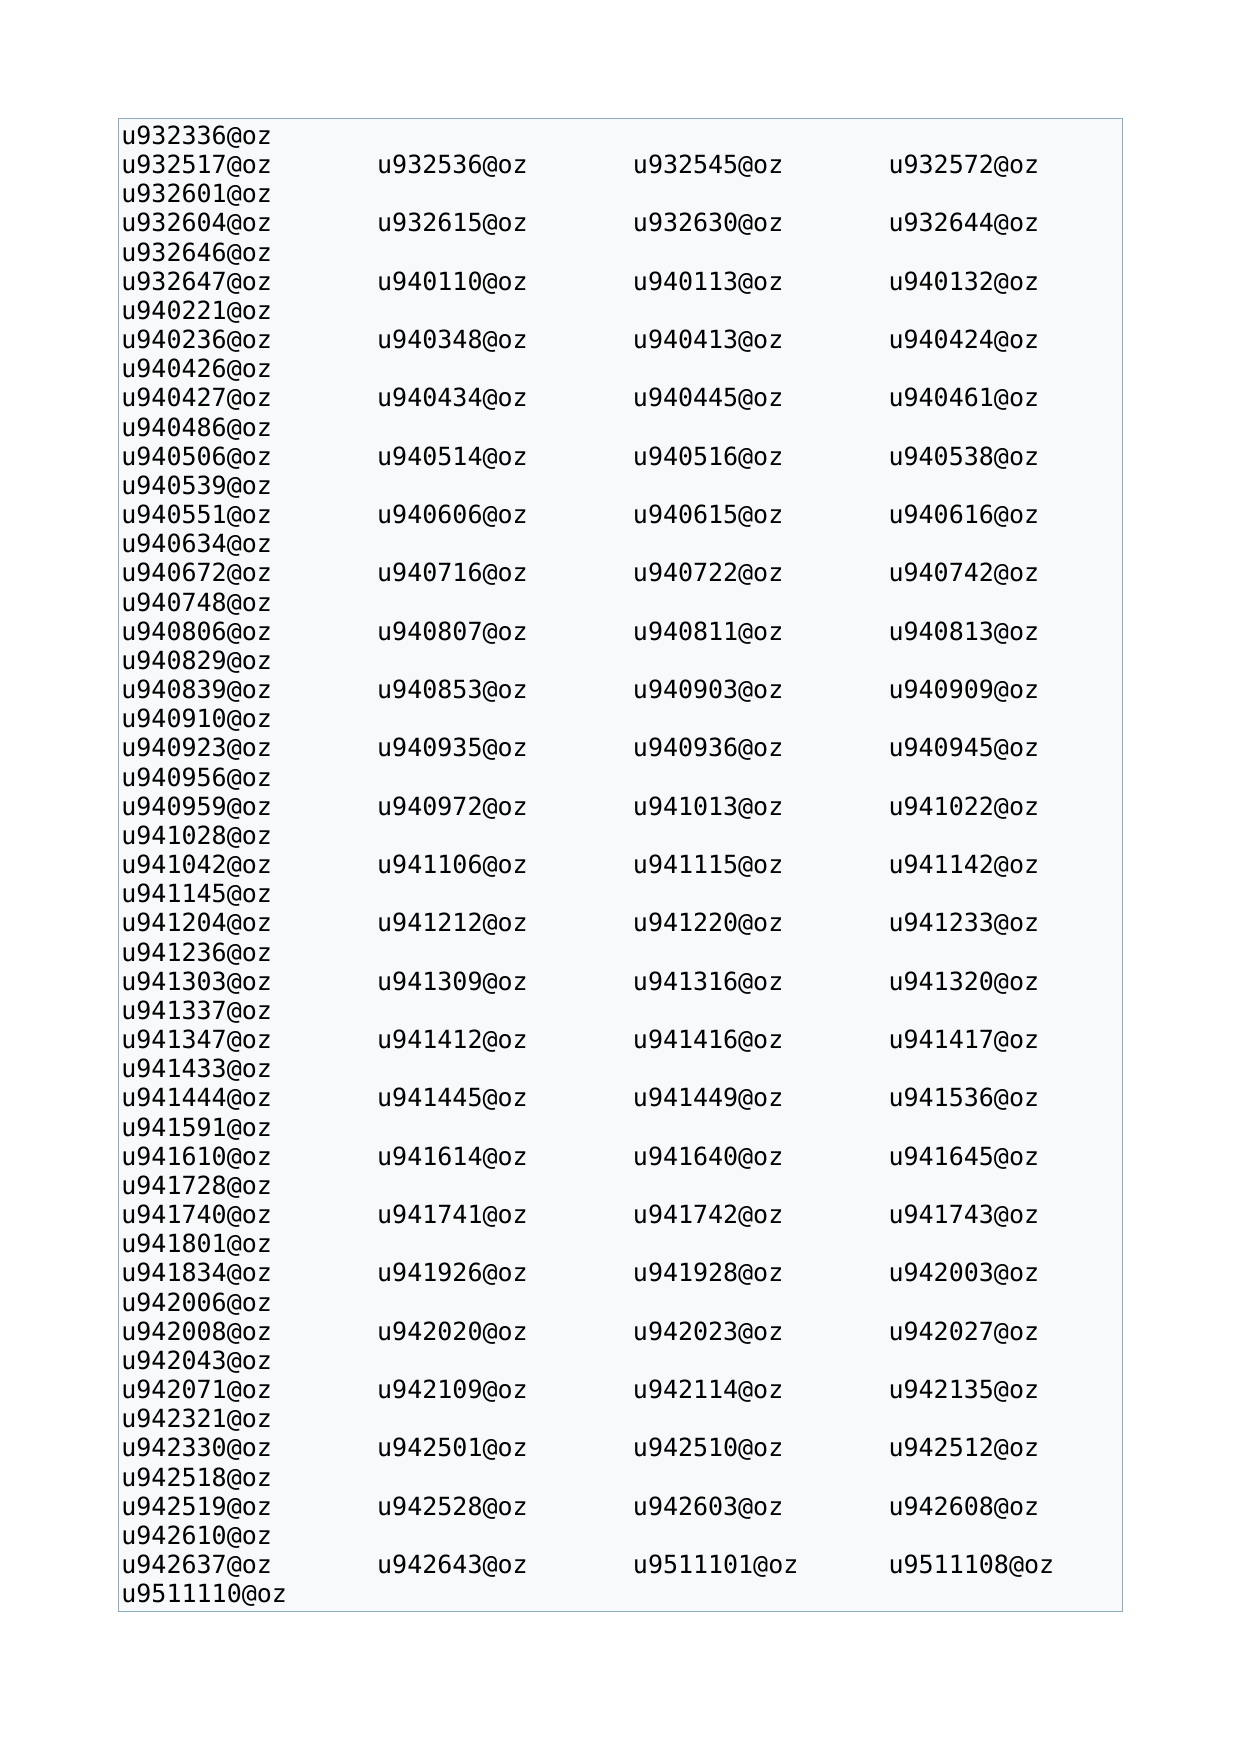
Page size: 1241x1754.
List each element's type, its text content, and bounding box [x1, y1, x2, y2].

text u932336@oz u932517@oz u932536@oz u932545@oz u932572@oz u932601@oz u932604@oz u932615@oz u932630@oz u932644@oz u932646@oz u932647@oz u940110@oz u940113@oz u940132@oz u940221@oz u940236@oz u940348@oz u940413@oz u940424@oz u940426@oz u940427@oz u940434@oz u940445@oz u940461@oz u940486@oz u940506@oz u940514@oz u940516@oz u940538@oz u940539@oz u940551@oz u940606@oz u940615@oz u940616@oz u940634@oz u940672@oz u940716@oz u940722@oz u940742@oz u940748@oz u940806@oz u940807@oz u940811@oz u940813@oz u940829@oz u940839@oz u940853@oz u940903@oz u940909@oz u940910@oz u940923@oz u940935@oz u940936@oz u940945@oz u940956@oz u940959@oz u940972@oz u941013@oz u941022@oz u941028@oz u941042@oz u941106@oz u941115@oz u941142@oz u941145@oz u941204@oz u941212@oz u941220@oz u941233@oz u941236@oz u941303@oz u941309@oz u941316@oz u941320@oz u941337@oz u941347@oz u941412@oz u941416@oz u941417@oz u941433@oz u941444@oz u941445@oz u941449@oz u941536@oz u941591@oz u941610@oz u941614@oz u941640@oz u941645@oz u941728@oz u941740@oz u941741@oz u941742@oz u941743@oz u941801@oz u941834@oz u941926@oz u941928@oz u942003@oz u942006@oz u942008@oz u942020@oz u942023@oz u942027@oz u942043@oz u942071@oz u942109@oz u942114@oz u942135@oz u942321@oz u942330@oz u942501@oz u942510@oz u942512@oz u942518@oz u942519@oz u942528@oz u942603@oz u942608@oz u942610@oz u942637@oz u942643@oz u9511101@oz u9511108@oz u9511110@oz [119, 119, 1122, 1611]
